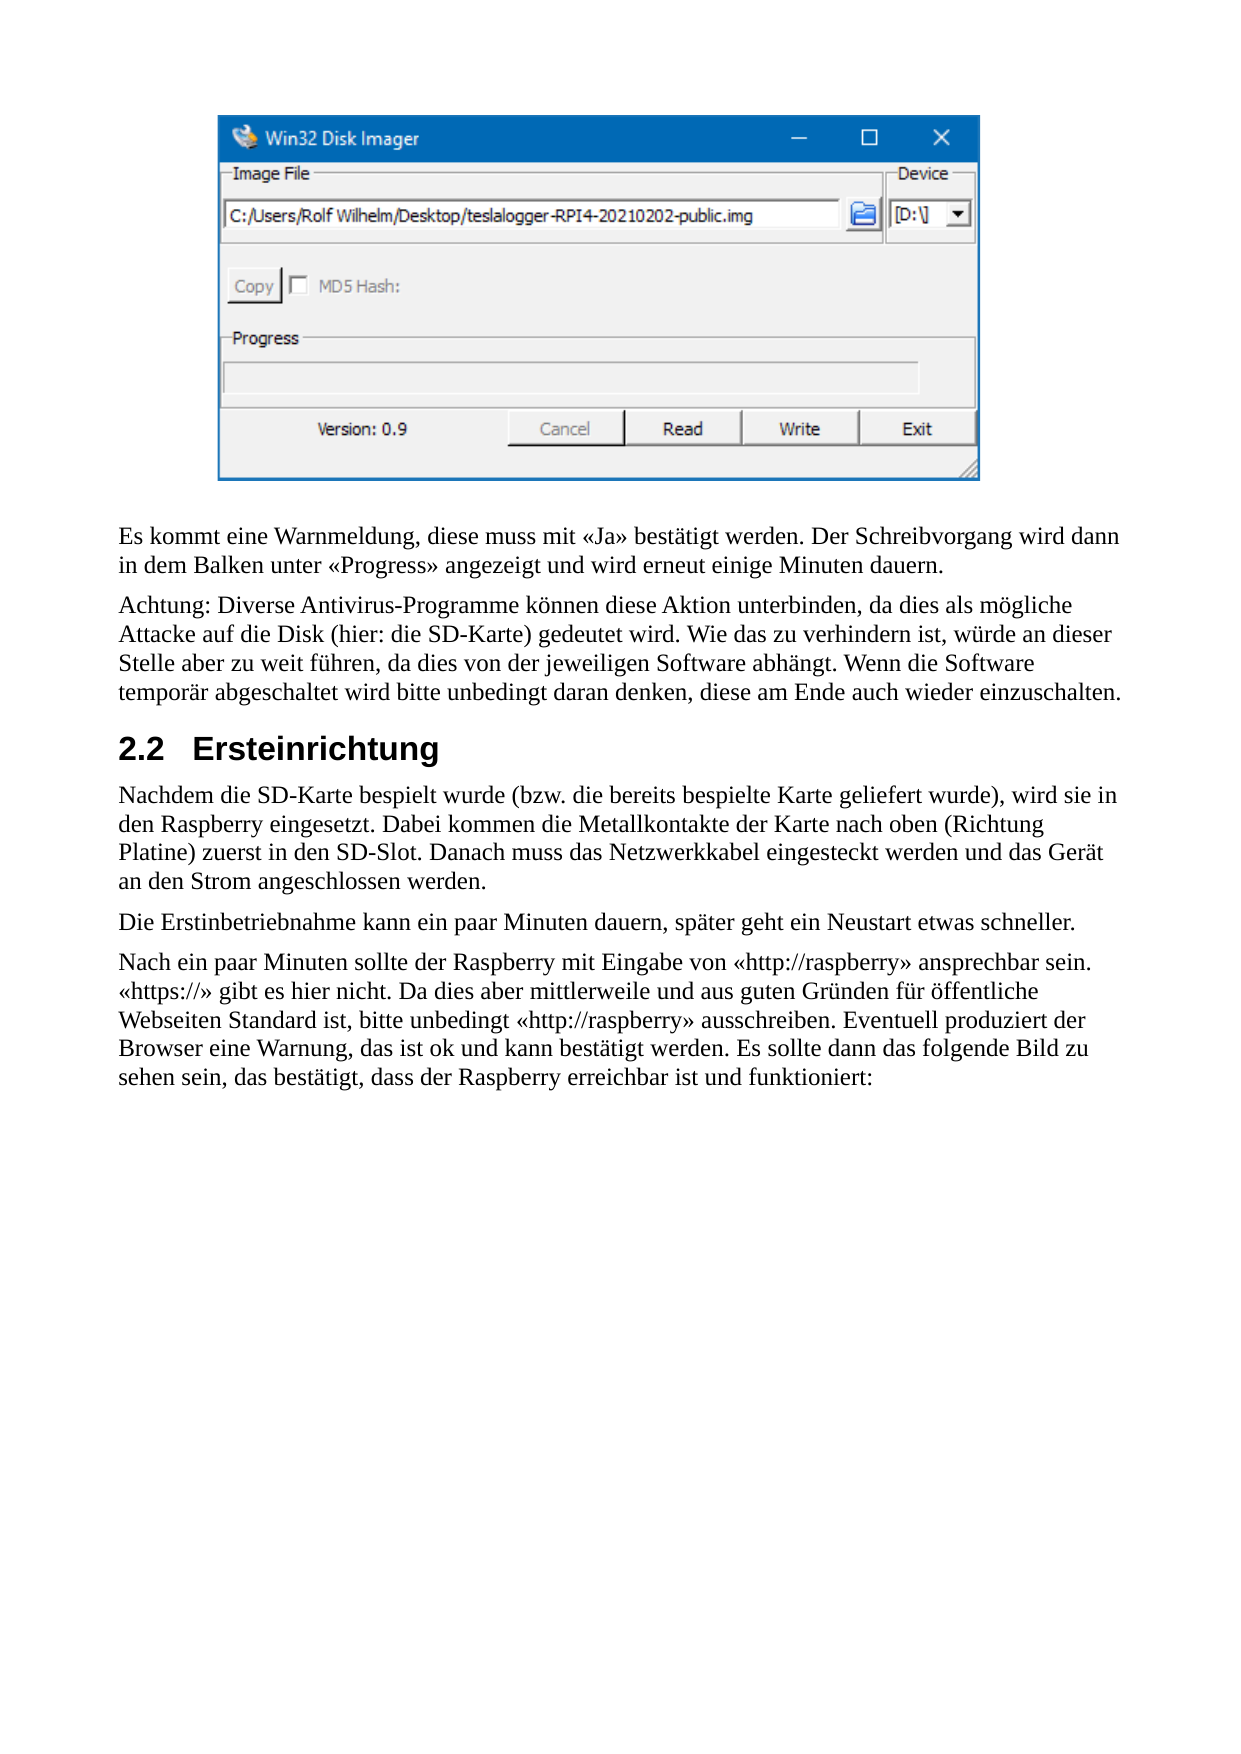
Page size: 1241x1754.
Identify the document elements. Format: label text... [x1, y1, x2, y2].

subtitle Ersteinrichtung [118, 729, 1122, 767]
picture [217, 115, 980, 481]
text Die Erstinbetriebnahme kann ein paar Minuten dauern, später geht ein Neustart etwas schneller. [118, 907, 1122, 935]
text Nachdem die SD-Karte bespielt wurde (bzw. die bereits bespielte Karte geliefert wurde), wird sie in den Raspberry eingesetzt. Dabei kommen die Metallkontakte der Karte nach oben (Richtung Platine) zuerst in den SD-Slot. Danach muss das Netzwerkkabel eingesteckt werden und das Gerät an den Strom angeschlossen werden. [118, 780, 1122, 895]
text Es kommt eine Warnmeldung, diese muss mit «Ja» bestätigt werden. Der Schreibvorgang wird dann in dem Balken unter «Progress» angezeigt und wird erneut einige Minuten dauern. [118, 521, 1122, 578]
text Nach ein paar Minuten sollte der Raspberry mit Eingabe von «http://raspberry» ansprechbar sein. «https://» gibt es hier nicht. Da dies aber mittlerweile und aus guten Gründen für öffentliche Webseiten Standard ist, bitte unbedingt «http://raspberry» ausschreiben. Eventuell produziert der Browser eine Warnung, das ist ok und kann bestätigt werden. Es sollte dann das folgende Bild zu sehen sein, das bestätigt, dass der Raspberry erreichbar ist und funktioniert: [118, 947, 1122, 1091]
text Achtung: Diverse Antivirus-Programme können diese Aktion unterbinden, da dies als mögliche Attacke auf die Disk (hier: die SD-Karte) gedeutet wird. Wie das zu verhindern ist, würde an dieser Stelle aber zu weit führen, da dies von der jeweiligen Software abhängt. Wenn die Software temporär abgeschaltet wird bitte unbedingt daran denken, diese am Ende auch wieder einzuschalten. [118, 590, 1122, 705]
